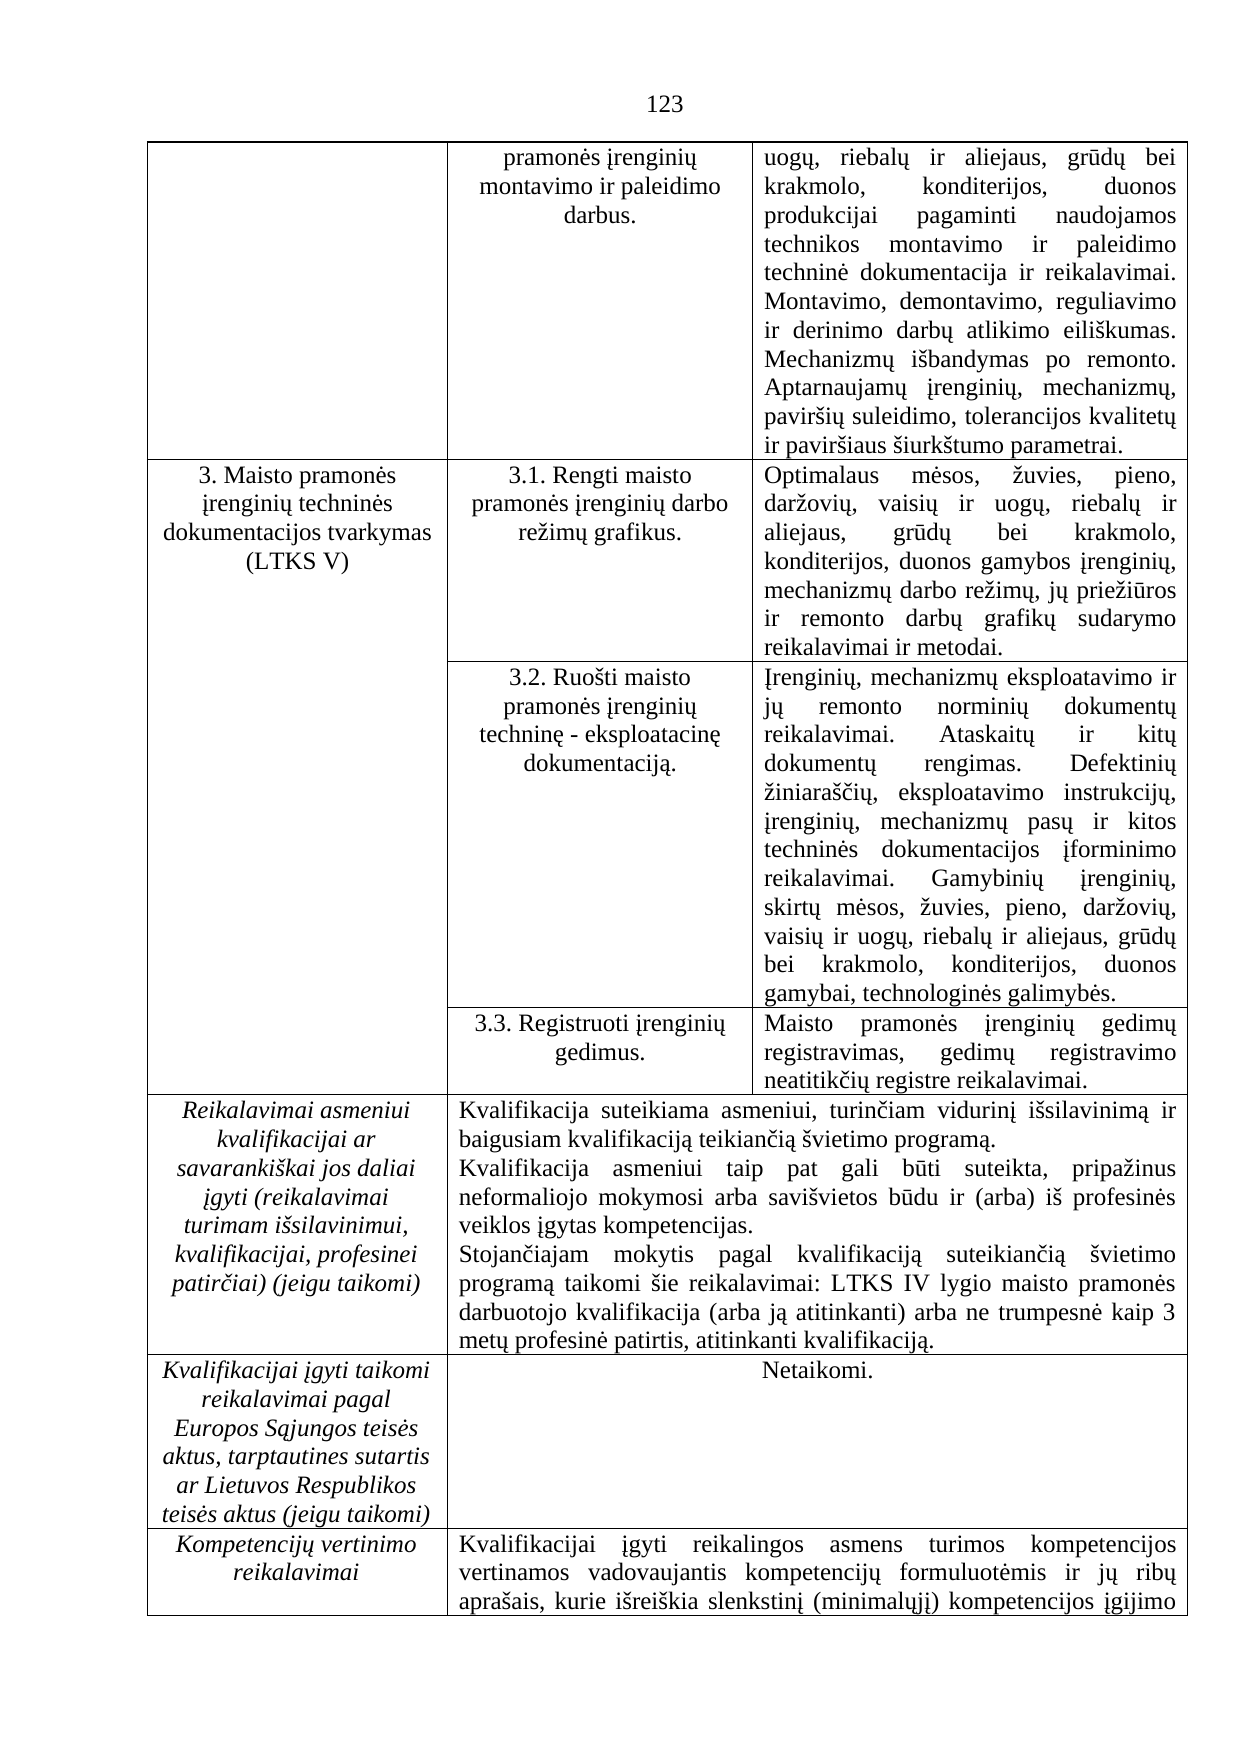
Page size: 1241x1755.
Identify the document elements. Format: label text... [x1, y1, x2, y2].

table_cell Kvalifikacijai įgyti reikalingos asmens turimos kompetencijos vertinamos vadovaujantis kompetencijų formuluotėmis ir jų ribų aprašais, kurie išreiškia slenkstinį (minimalųjį) kompetencijos įgijimo [448, 1529, 1187, 1615]
table_cell Maisto pramonės įrenginių gedimų registravimas, gedimų registravimo neatitikčių registre reikalavimai. [753, 1008, 1187, 1094]
table_cell Įrenginių, mechanizmų eksploatavimo ir jų remonto norminių dokumentų reikalavimai. Ataskaitų ir kitų dokumentų rengimas. Defektinių žiniaraščių, eksploatavimo instrukcijų, įrenginių, mechanizmų pasų ir kitos techninės dokumentacijos įforminimo reikalavimai. Gamybinių įrenginių, skirtų mėsos, žuvies, pieno, daržovių, vaisių ir uogų, riebalų ir aliejaus, grūdų bei krakmolo, konditerijos, duonos gamybai, technologinės galimybės. [753, 662, 1187, 1007]
table_cell Kompetencijų vertinimo reikalavimai [148, 1529, 447, 1615]
table_cell Reikalavimai asmeniui kvalifikacijai ar savarankiškai jos daliai įgyti (reikalavimai turimam išsilavinimui, kvalifikacijai, profesinei patirčiai) (jeigu taikomi) [148, 1095, 447, 1354]
table_cell 3. Maisto pramonės įrenginių techninės dokumentacijos tvarkymas (LTKS V) [148, 460, 447, 1094]
table_cell [148, 143, 447, 459]
table_cell 3.3. Registruoti įrenginių gedimus. [448, 1008, 752, 1094]
table_cell pramonės įrenginių montavimo ir paleidimo darbus. [448, 143, 752, 459]
table_cell 3.1. Rengti maisto pramonės įrenginių darbo režimų grafikus. [448, 460, 752, 661]
table_cell Kvalifikacija suteikiama asmeniui, turinčiam vidurinį išsilavinimą ir baigusiam kvalifikaciją teikiančią švietimo programą. Kvalifikacija asmeniui taip pat gali būti suteikta, pripažinus neformaliojo mokymosi arba savišvietos būdu ir (arba) iš profesinės veiklos įgytas kompetencijas. Stojančiajam mokytis pagal kvalifikaciją suteikiančią švietimo programą taikomi šie reikalavimai: LTKS IV lygio maisto pramonės darbuotojo kvalifikacija (arba ją atitinkanti) arba ne trumpesnė kaip 3 metų profesinė patirtis, atitinkanti kvalifikaciją. [448, 1095, 1187, 1354]
table_cell 3.2. Ruošti maisto pramonės įrenginių techninę - eksploatacinę dokumentaciją. [448, 662, 752, 1007]
table_cell Kvalifikacijai įgyti taikomi reikalavimai pagal Europos Sąjungos teisės aktus, tarptautines sutartis ar Lietuvos Respublikos teisės aktus (jeigu taikomi) [148, 1355, 447, 1528]
table_cell Netaikomi. [448, 1355, 1187, 1528]
table_cell Optimalaus mėsos, žuvies, pieno, daržovių, vaisių ir uogų, riebalų ir aliejaus, grūdų bei krakmolo, konditerijos, duonos gamybos įrenginių, mechanizmų darbo režimų, jų priežiūros ir remonto darbų grafikų sudarymo reikalavimai ir metodai. [753, 460, 1187, 661]
